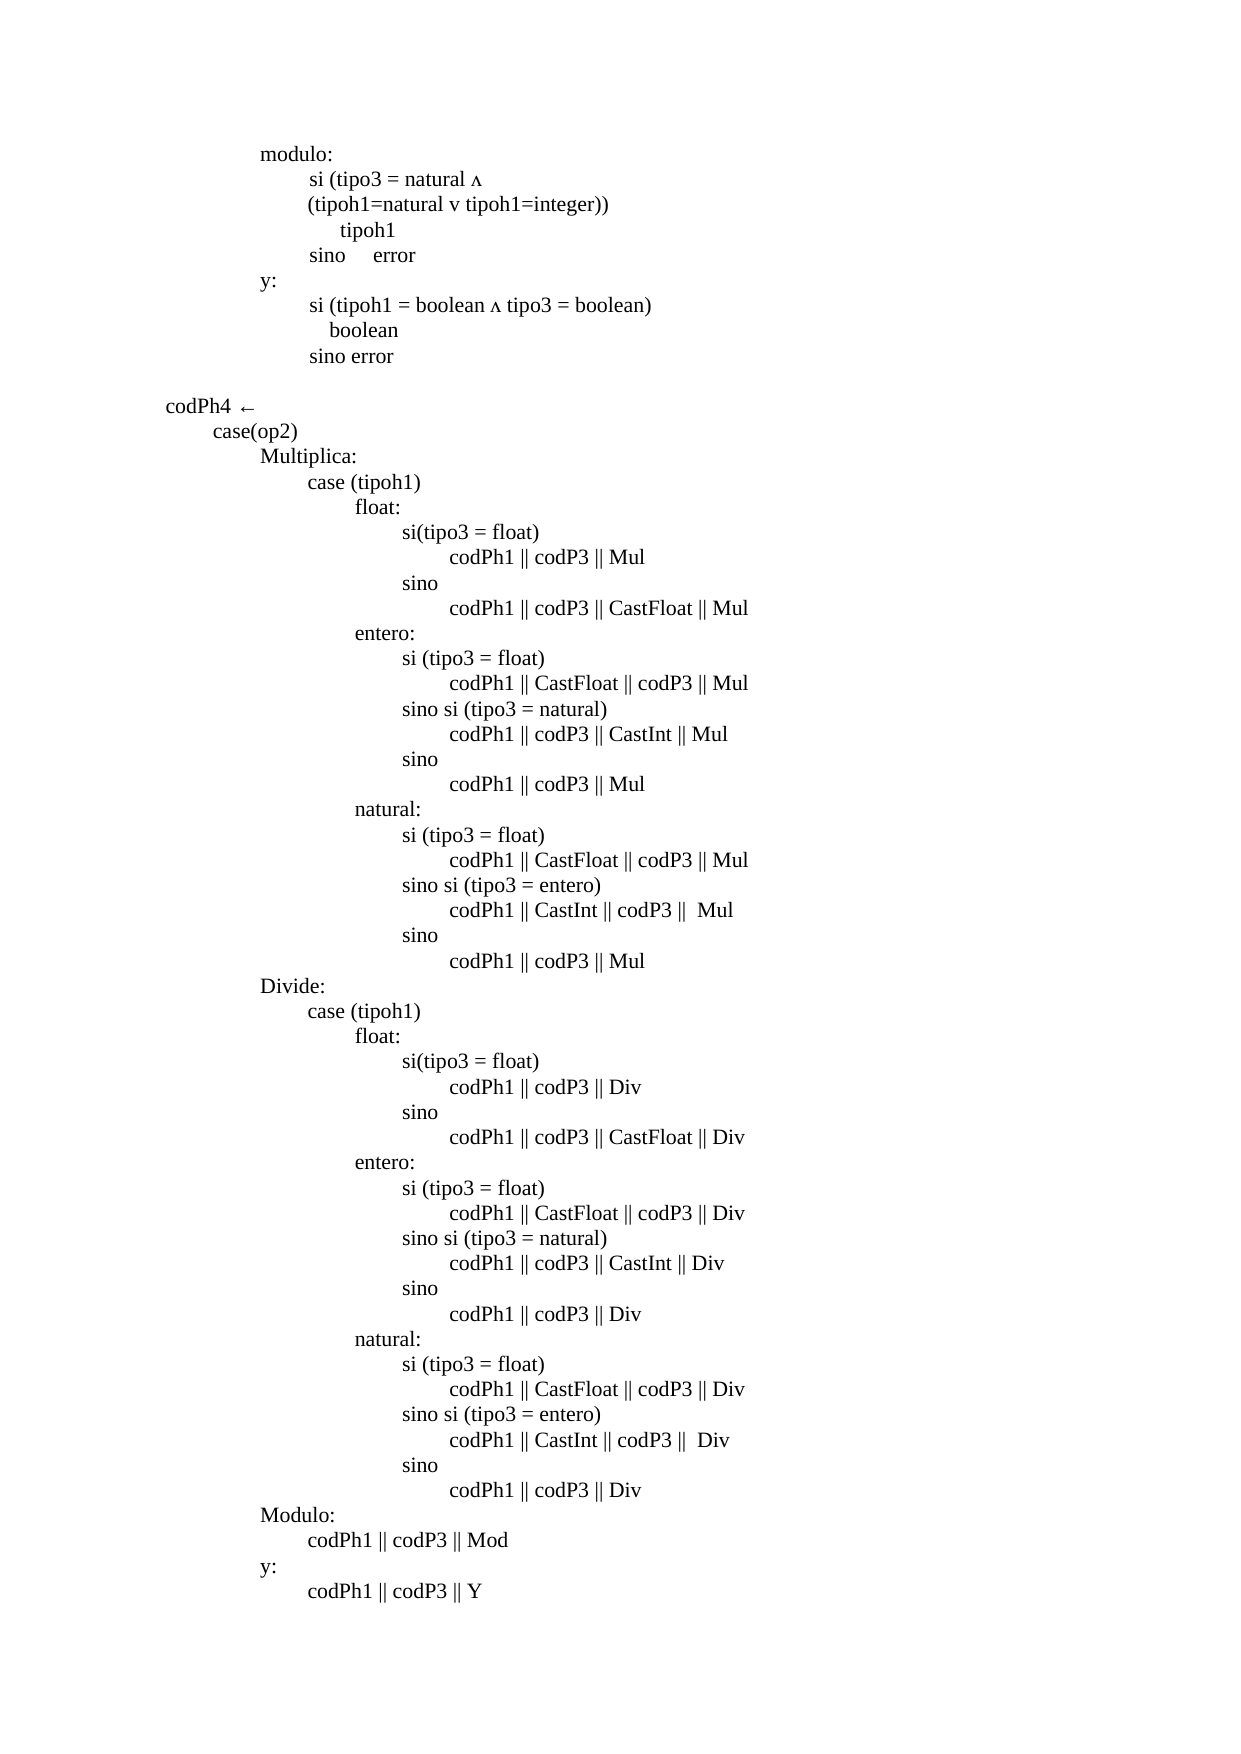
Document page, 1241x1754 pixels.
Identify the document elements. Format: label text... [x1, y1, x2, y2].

text sino si (tipo3 = entero) [118, 1401, 1122, 1427]
text tipoh1 [118, 217, 1122, 242]
text si(tipo3 = float) [118, 519, 1122, 544]
text (tipoh1=natural v tipoh1=integer)) [118, 191, 1122, 217]
text codPh1 || codP3 || Mul [118, 948, 1122, 973]
text codPh1 || codP3 || Div [118, 1074, 1122, 1099]
text sino [118, 1099, 1122, 1124]
text float: [118, 1023, 1122, 1048]
text sino [118, 1452, 1122, 1477]
text sino error [118, 242, 1122, 267]
text si (tipo3 = float) [118, 645, 1122, 670]
text Divide: [118, 973, 1122, 998]
text natural: [118, 1326, 1122, 1351]
text case(op2) [118, 418, 1122, 443]
text codPh1 || codP3 || Mul [118, 544, 1122, 569]
text codPh1 || codP3 || Y [118, 1578, 1122, 1603]
text codPh1 || CastFloat || codP3 || Mul [118, 670, 1122, 696]
text sino [118, 746, 1122, 771]
text entero: [118, 1149, 1122, 1174]
text codPh1 || codP3 || Div [118, 1477, 1122, 1502]
text modulo: [118, 141, 1122, 166]
text codPh1 || CastFloat || codP3 || Div [118, 1200, 1122, 1225]
text case (tipoh1) [118, 998, 1122, 1023]
text sino error [118, 343, 1122, 368]
text codPh1 || CastInt || codP3 || Mul [118, 897, 1122, 922]
text codPh4 ← [118, 393, 1122, 418]
text sino [118, 922, 1122, 948]
text y: [118, 267, 1122, 292]
text codPh1 || CastFloat || codP3 || Div [118, 1376, 1122, 1401]
text si (tipo3 = natural ᴧ [118, 166, 1122, 191]
text si(tipo3 = float) [118, 1048, 1122, 1074]
text sino si (tipo3 = natural) [118, 1225, 1122, 1250]
text codPh1 || codP3 || CastFloat || Div [118, 1124, 1122, 1149]
text float: [118, 494, 1122, 519]
text si (tipo3 = float) [118, 1174, 1122, 1200]
text sino [118, 569, 1122, 595]
text entero: [118, 620, 1122, 645]
text natural: [118, 796, 1122, 822]
text sino si (tipo3 = entero) [118, 872, 1122, 897]
text Multiplica: [118, 443, 1122, 469]
text codPh1 || codP3 || Mul [118, 771, 1122, 796]
text codPh1 || codP3 || Mod [118, 1527, 1122, 1553]
text si (tipoh1 = boolean ᴧ tipo3 = boolean) [118, 292, 1122, 317]
text codPh1 || CastInt || codP3 || Div [118, 1427, 1122, 1452]
text codPh1 || codP3 || CastInt || Div [118, 1250, 1122, 1275]
text case (tipoh1) [118, 469, 1122, 494]
text si (tipo3 = float) [118, 1351, 1122, 1376]
text si (tipo3 = float) [118, 822, 1122, 847]
text codPh1 || codP3 || Div [118, 1301, 1122, 1326]
text Modulo: [118, 1502, 1122, 1527]
text sino si (tipo3 = natural) [118, 696, 1122, 721]
text codPh1 || codP3 || CastFloat || Mul [118, 595, 1122, 620]
text y: [118, 1553, 1122, 1578]
text codPh1 || CastFloat || codP3 || Mul [118, 847, 1122, 872]
text boolean [118, 317, 1122, 343]
text codPh1 || codP3 || CastInt || Mul [118, 721, 1122, 746]
text sino [118, 1275, 1122, 1301]
